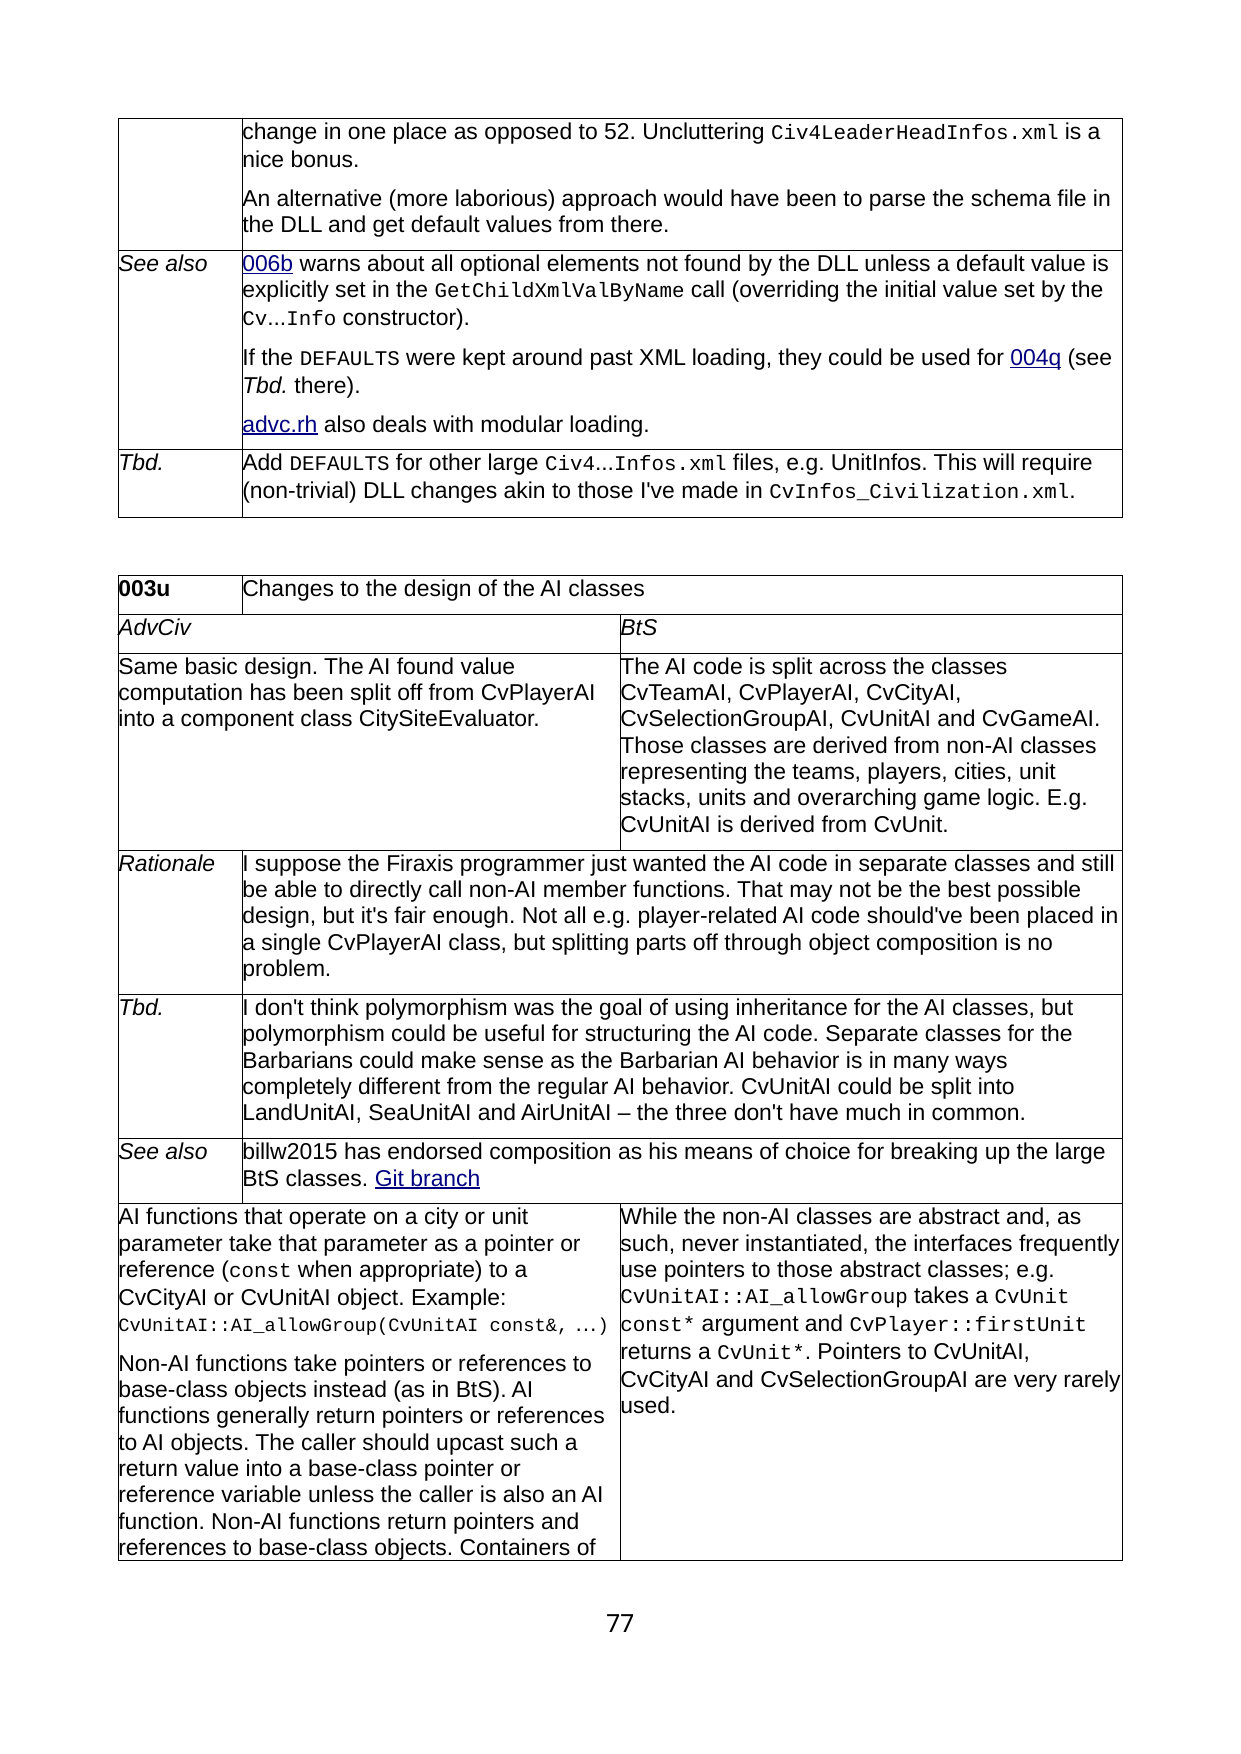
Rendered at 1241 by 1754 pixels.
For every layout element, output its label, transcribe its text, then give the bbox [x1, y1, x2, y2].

table_cell See also [119, 1139, 242, 1203]
table_header 003u [119, 576, 242, 614]
table_cell BtS [621, 615, 1122, 652]
table_cell I suppose the Firaxis programmer just wanted the AI code in separate classes and still be able to directly call non-AI member functions. That may not be the best possible design, but it's fair enough. Not all e.g. player-related AI code should've been placed in a single CvPlayerAI class, but splitting parts off through object composition is no problem. [243, 851, 1122, 994]
table_cell Add DEFAULTS for other large Civ4...Infos.xml files, e.g. UnitInfos. This will require (non-trivial) DLL changes akin to those I've made in CvInfos_Civilization.xml. [243, 450, 1122, 517]
table_cell AI functions that operate on a city or unit parameter take that parameter as a pointer or reference (const when appropriate) to a CvCityAI or CvUnitAI object. Example: CvUnitAI::AI_allowGroup(CvUnitAI const&, …) Non-AI functions take pointers or references to base-class objects instead (as in BtS). AI functions generally return pointers or references to AI objects. The caller should upcast such a return value into a base-class pointer or reference variable unless the caller is also an AI function. Non-AI functions return pointers and references to base-class objects. Containers of [119, 1204, 620, 1560]
table_header Changes to the design of the AI classes [243, 576, 1122, 614]
table_cell While the non-AI classes are abstract and, as such, never instantiated, the interfaces frequently use pointers to those abstract classes; e.g. CvUnitAI::AI_allowGroup takes a CvUnit const* argument and CvPlayer::firstUnit returns a CvUnit*. Pointers to CvUnitAI, CvCityAI and CvSelectionGroupAI are very rarely used. [621, 1204, 1122, 1560]
table_cell [119, 119, 242, 250]
table_cell See also [119, 251, 242, 449]
table_cell Same basic design. The AI found value computation has been split off from CvPlayerAI into a component class CitySiteEvaluator. [119, 654, 620, 849]
table_cell AdvCiv [119, 615, 620, 652]
table_cell I don't think polymorphism was the goal of using inheritance for the AI classes, but polymorphism could be useful for structuring the AI code. Separate classes for the Barbarians could make sense as the Barbarian AI behavior is in many ways completely different from the regular AI behavior. CvUnitAI could be split into LandUnitAI, SeaUnitAI and AirUnitAI – the three don't have much in common. [243, 995, 1122, 1138]
table_cell Rationale [119, 851, 242, 994]
table_cell billw2015 has endorsed composition as his means of choice for breaking up the large BtS classes. Git branch [243, 1139, 1122, 1203]
table_cell Tbd. [119, 995, 242, 1138]
table_cell Tbd. [119, 450, 242, 517]
table_cell 006b warns about all optional elements not found by the DLL unless a default value is explicitly set in the GetChildXmlValByName call (overriding the initial value set by the Cv...Info constructor). If the DEFAULTS were kept around past XML loading, they could be used for 004q (see Tbd. there). advc.rh also deals with modular loading. [243, 251, 1122, 449]
table_cell The AI code is split across the classes CvTeamAI, CvPlayerAI, CvCityAI, CvSelectionGroupAI, CvUnitAI and CvGameAI. Those classes are derived from non-AI classes representing the teams, players, cities, unit stacks, units and overarching game logic. E.g. CvUnitAI is derived from CvUnit. [621, 654, 1122, 849]
table_cell change in one place as opposed to 52. Uncluttering Civ4LeaderHeadInfos.xml is a nice bonus. An alternative (more laborious) approach would have been to parse the schema file in the DLL and get default values from there. [243, 119, 1122, 250]
